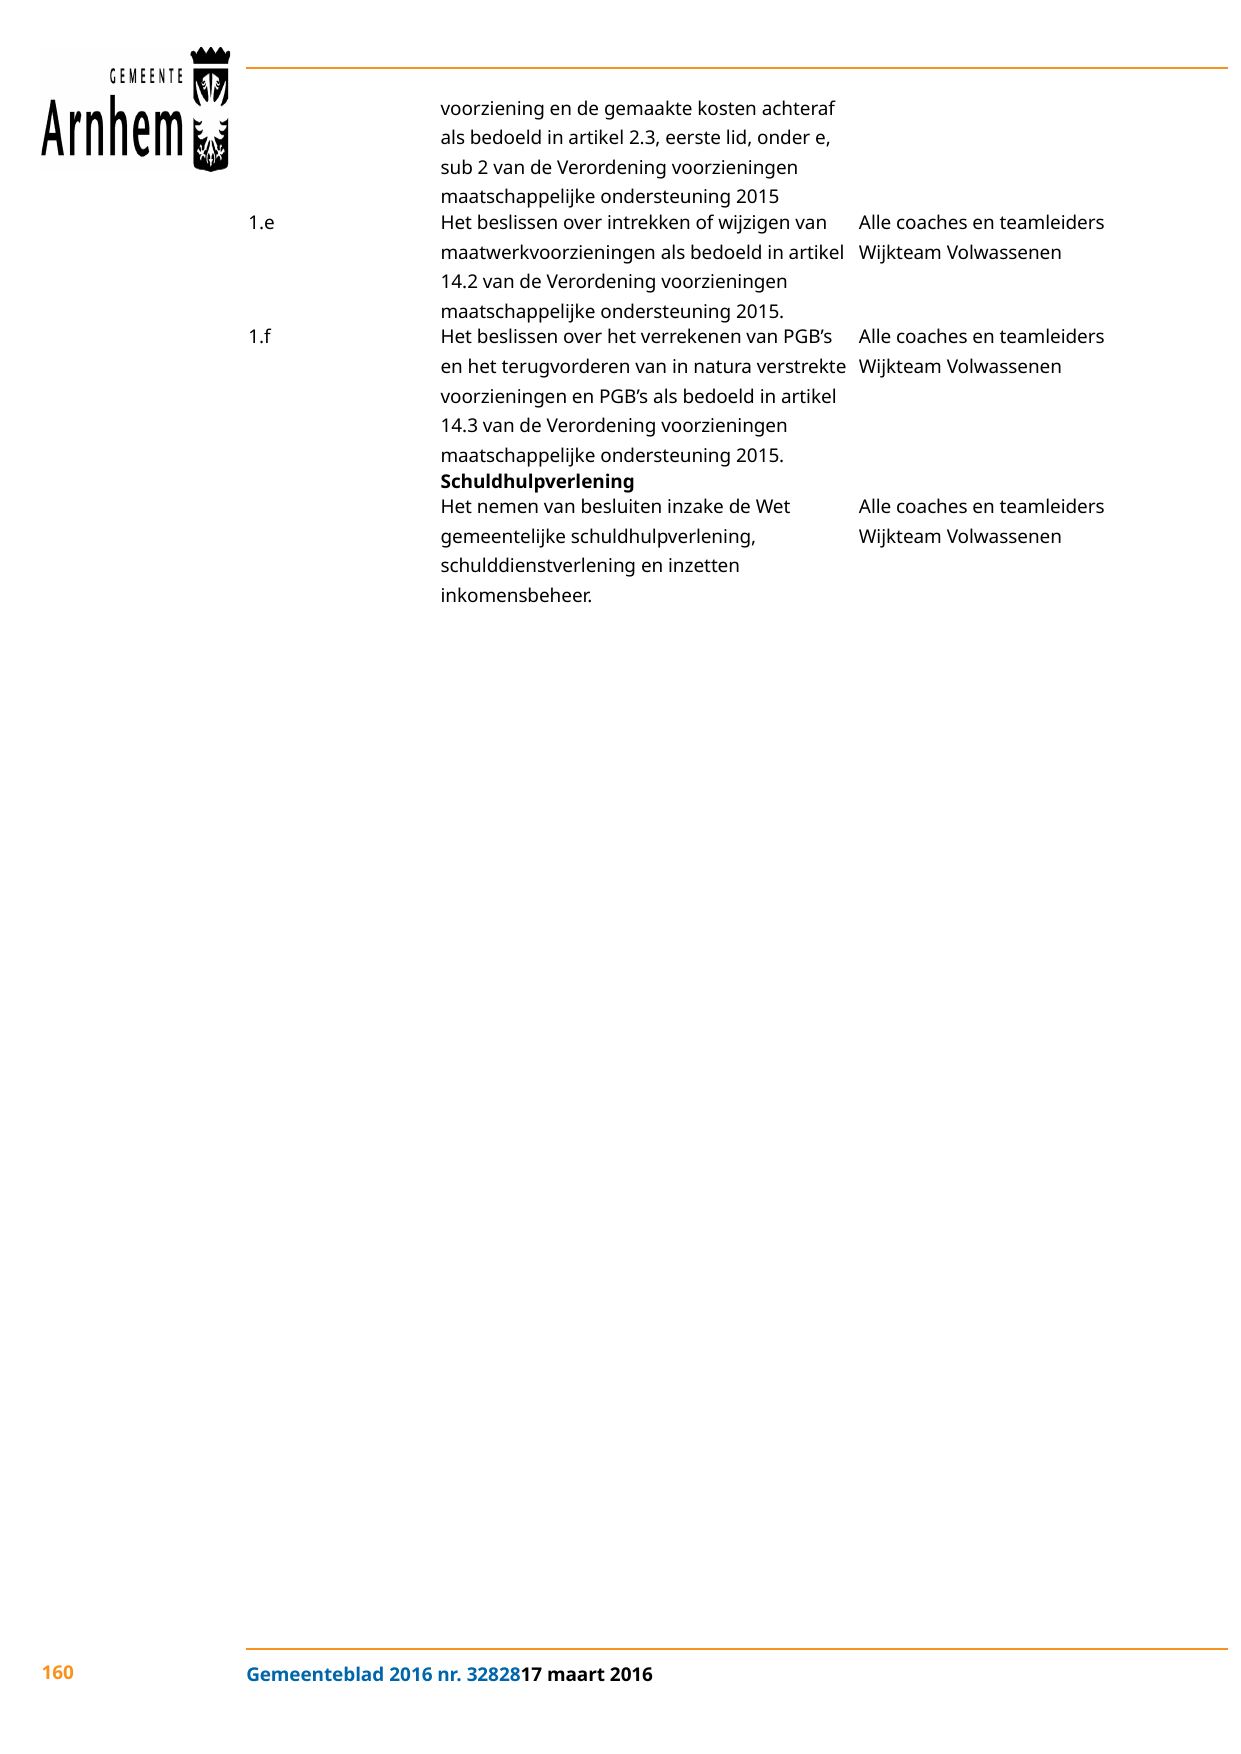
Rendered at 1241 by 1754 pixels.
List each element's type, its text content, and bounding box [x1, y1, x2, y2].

table_cell [859, 95, 1152, 209]
table_cell Schuldhulpverlening [440, 468, 859, 493]
table_cell [248, 95, 440, 209]
table_cell Het beslissen over het verrekenen van PGB’s en het terugvorderen van in natura verstrekte voorzieningen en PGB’s als bedoeld in artikel 14.3 van de Verordening voorzieningen maatschappelijke ondersteuning 2015. [440, 324, 859, 468]
table_cell 1.f [248, 324, 440, 468]
table_cell Het nemen van besluiten inzake de Wet gemeentelijke schuldhulpverlening, schulddienstverlening en inzetten inkomensbeheer. [440, 494, 859, 608]
table_cell Alle coaches en teamleiders Wijkteam Volwassenen [859, 494, 1152, 608]
table_cell Alle coaches en teamleiders Wijkteam Volwassenen [859, 324, 1152, 468]
table_cell [859, 468, 1152, 493]
table_cell [248, 468, 440, 493]
table_cell 1.e [248, 209, 440, 324]
table_cell [248, 494, 440, 608]
table_cell voorziening en de gemaakte kosten achteraf als bedoeld in artikel 2.3, eerste lid, onder e, sub 2 van de Verordening voorzieningen maatschappelijke ondersteuning 2015 [440, 95, 859, 209]
picture [41, 47, 231, 172]
table_cell Alle coaches en teamleiders Wijkteam Volwassenen [859, 209, 1152, 324]
table_cell Het beslissen over intrekken of wijzigen van maatwerkvoorzieningen als bedoeld in artikel 14.2 van de Verordening voorzieningen maatschappelijke ondersteuning 2015. [440, 209, 859, 324]
